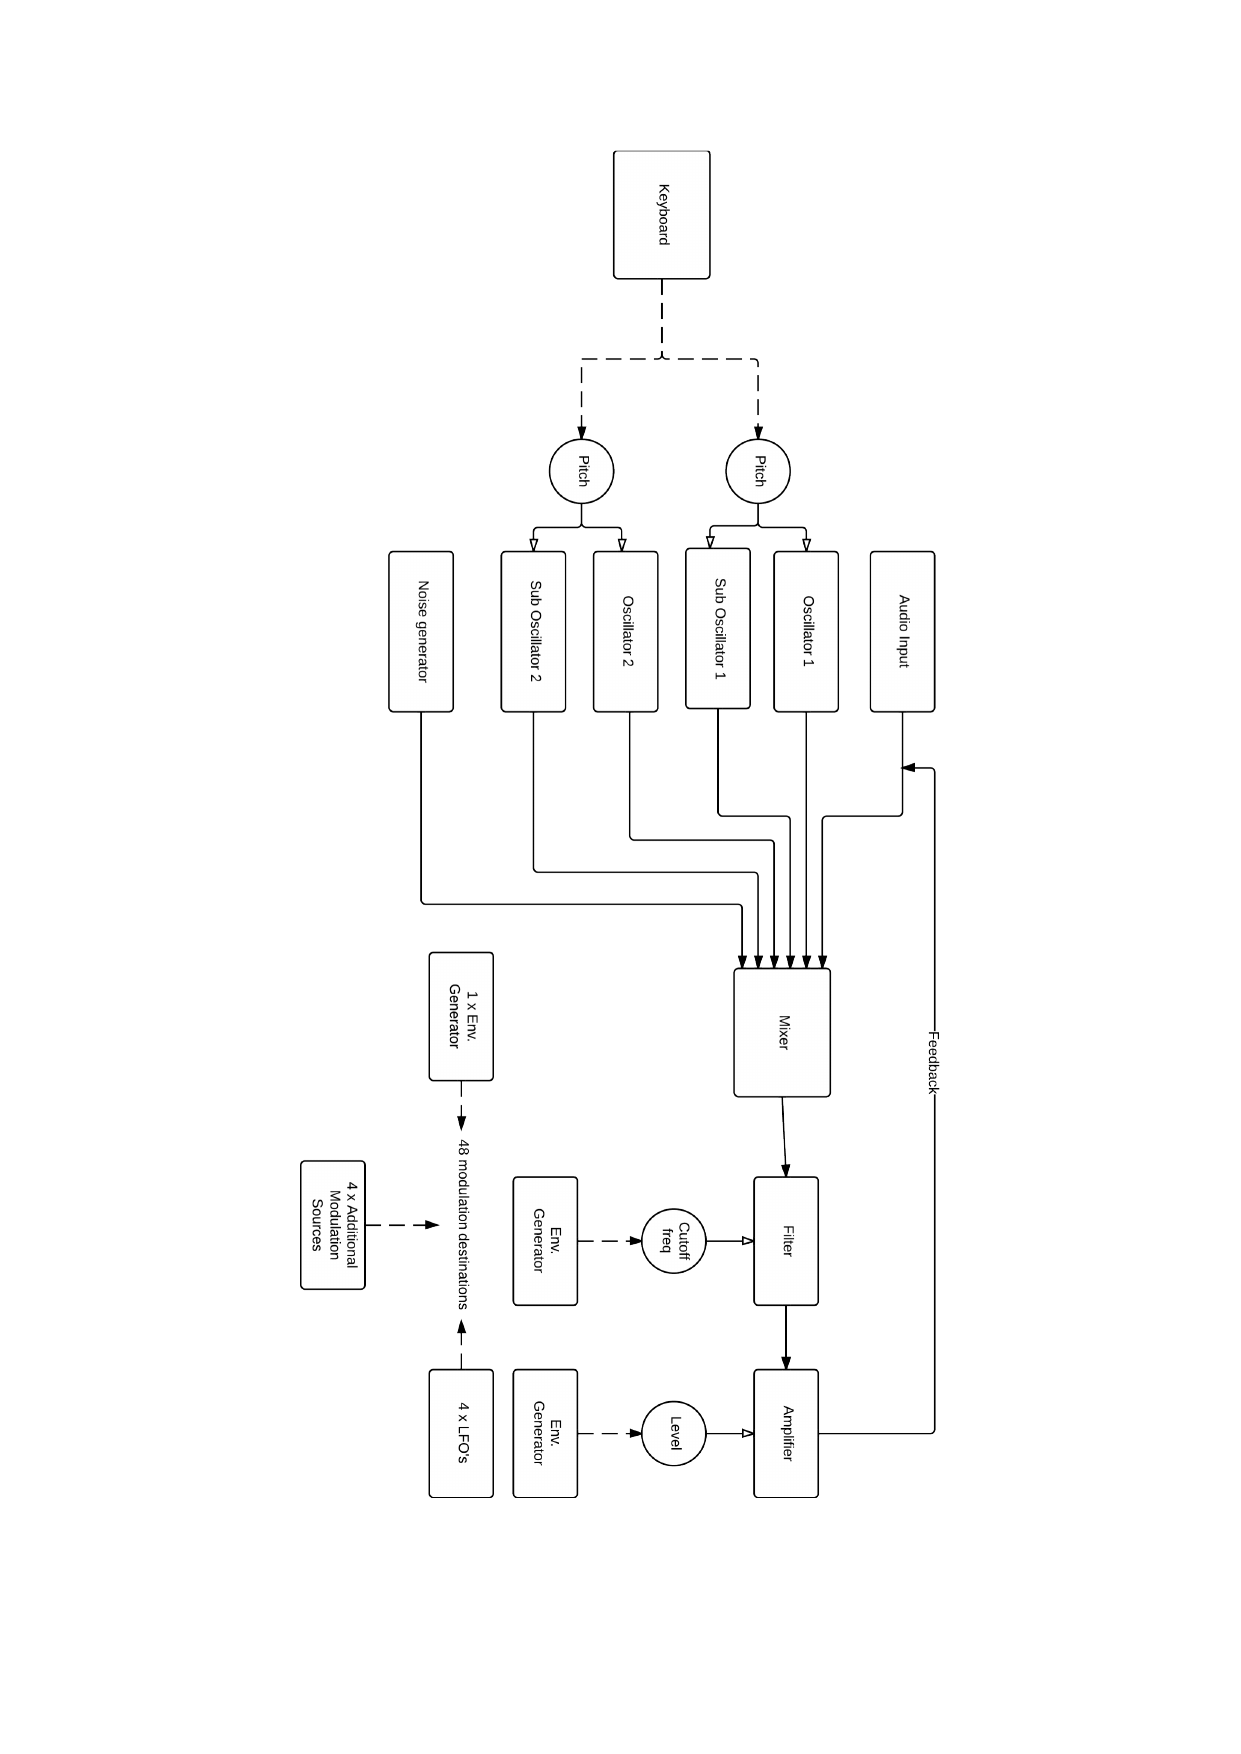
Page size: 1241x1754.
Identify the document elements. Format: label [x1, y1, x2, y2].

picture [298, 150, 942, 1498]
